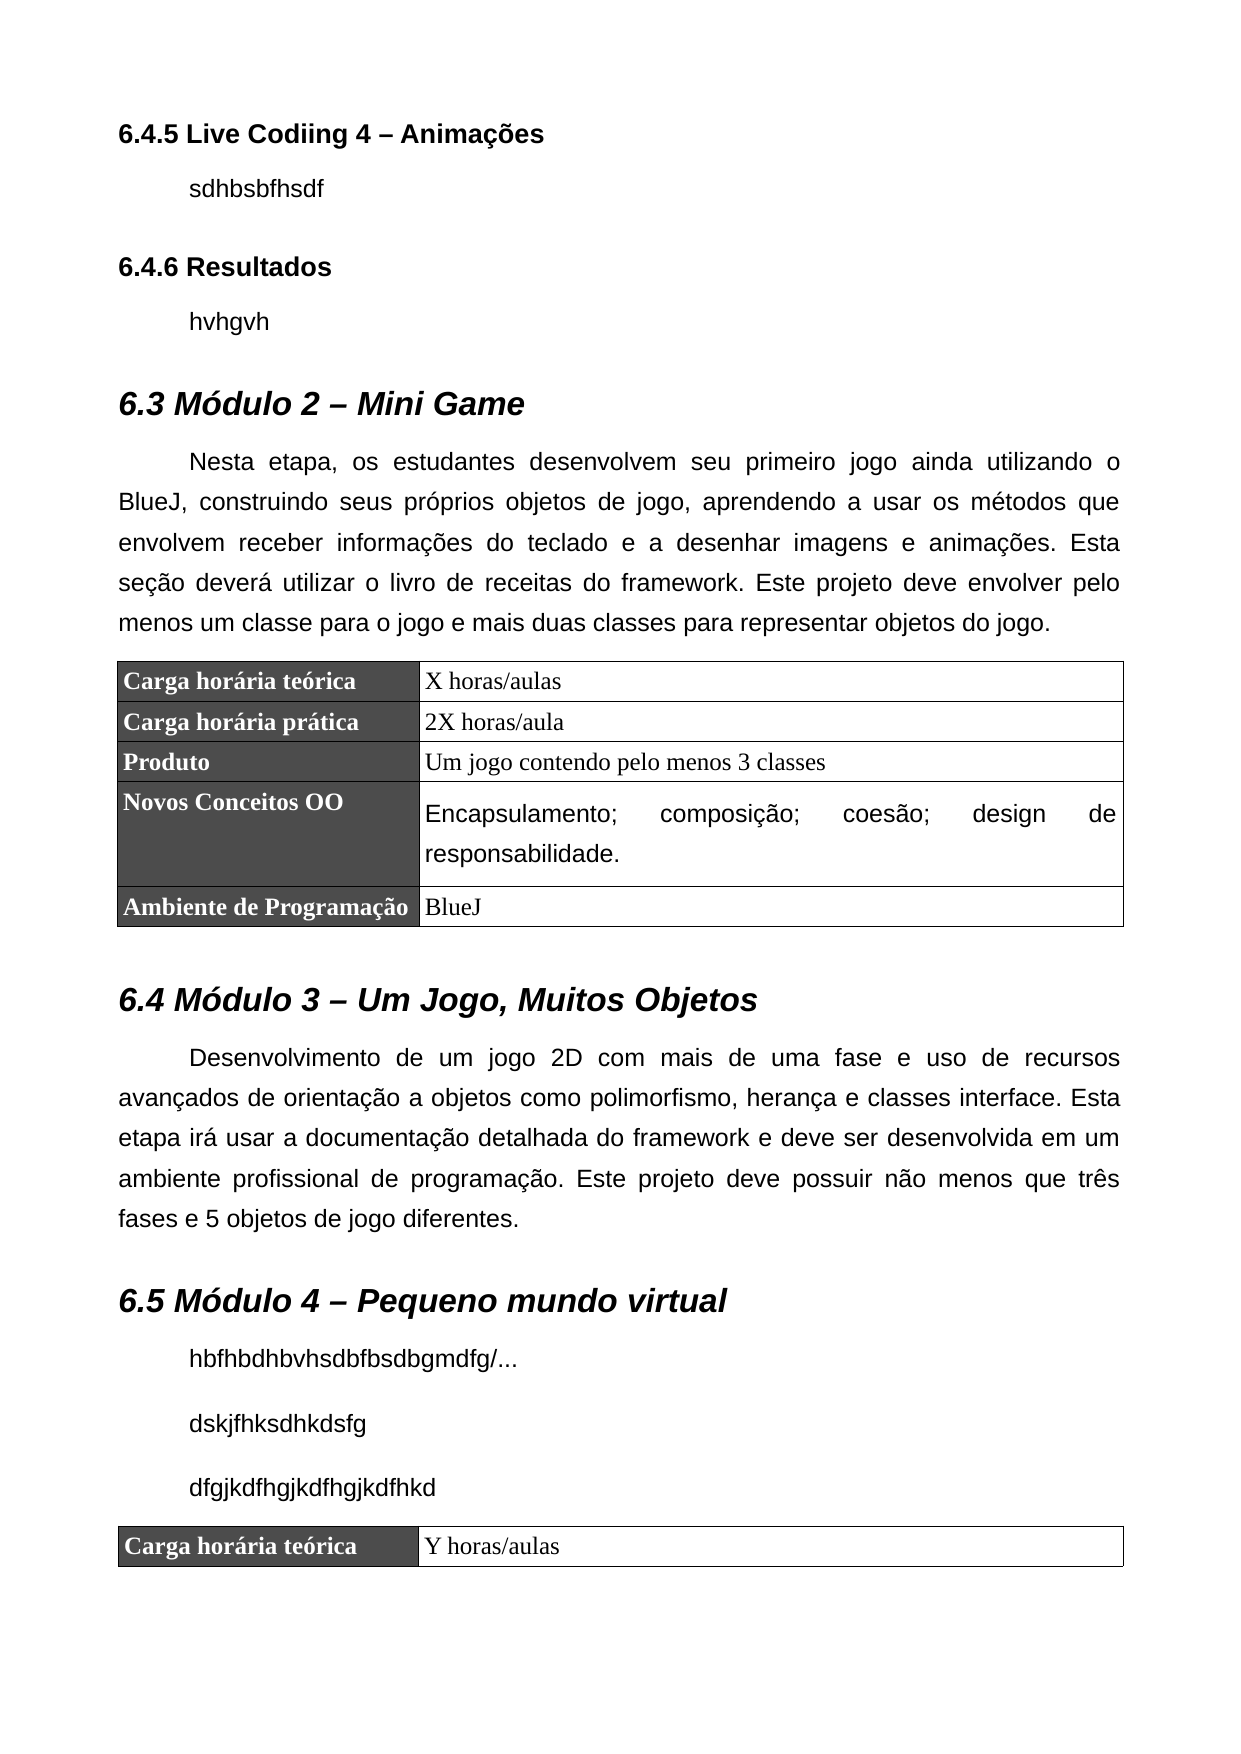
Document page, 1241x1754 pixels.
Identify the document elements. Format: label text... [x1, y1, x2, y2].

text hvhgvh [118, 307, 1122, 336]
text hbfhbdhbvhsdbfbsdbgmdfg/... [118, 1344, 1122, 1373]
table_header Carga horária teórica [119, 1527, 418, 1566]
table_header X horas/aulas [420, 662, 1123, 701]
subtitle 6.4 Módulo 3 – Um Jogo, Muitos Objetos [118, 980, 1122, 1019]
subtitle 6.4.6 Resultados [118, 251, 1122, 282]
text Nesta etapa, os estudantes desenvolvem seu primeiro jogo ainda utilizando o BlueJ, construindo seus próprios objetos de jogo, aprendendo a usar os métodos que envolvem receber informações do teclado e a desenhar imagens e animações. Esta seção deverá utilizar o livro de receitas do framework. Este projeto deve envolver pelo menos um classe para o jogo e mais duas classes para representar objetos do jogo. [118, 447, 1122, 637]
subtitle 6.3 Módulo 2 – Mini Game [118, 384, 1122, 423]
text Desenvolvimento de um jogo 2D com mais de uma fase e uso de recursos avançados de orientação a objetos como polimorfismo, herança e classes interface. Esta etapa irá usar a documentação detalhada do framework e deve ser desenvolvida em um ambiente profissional de programação. Este projeto deve possuir não menos que três fases e 5 objetos de jogo diferentes. [118, 1043, 1122, 1233]
subtitle 6.5 Módulo 4 – Pequeno mundo virtual [118, 1281, 1122, 1320]
text sdhbsbfhsdf [118, 174, 1122, 202]
text dskjfhksdhkdsfg [118, 1408, 1122, 1437]
table_cell Ambiente de Programação [118, 887, 419, 926]
table_cell Carga horária prática [118, 702, 419, 741]
table_cell Novos Conceitos OO [118, 782, 419, 886]
table_cell Produto [118, 742, 419, 781]
table_header Carga horária teórica [118, 662, 419, 701]
subtitle 6.4.5 Live Codiing 4 – Animações [118, 118, 1122, 149]
text dfgjkdfhgjkdfhgjkdfhkd [118, 1473, 1122, 1502]
table_cell 2X horas/aula [420, 702, 1123, 741]
table_header Y horas/aulas [419, 1527, 1123, 1566]
table_cell Encapsulamento; composição; coesão; design de responsabilidade. [420, 782, 1123, 886]
table_cell BlueJ [420, 887, 1123, 926]
table_cell Um jogo contendo pelo menos 3 classes [420, 742, 1123, 781]
